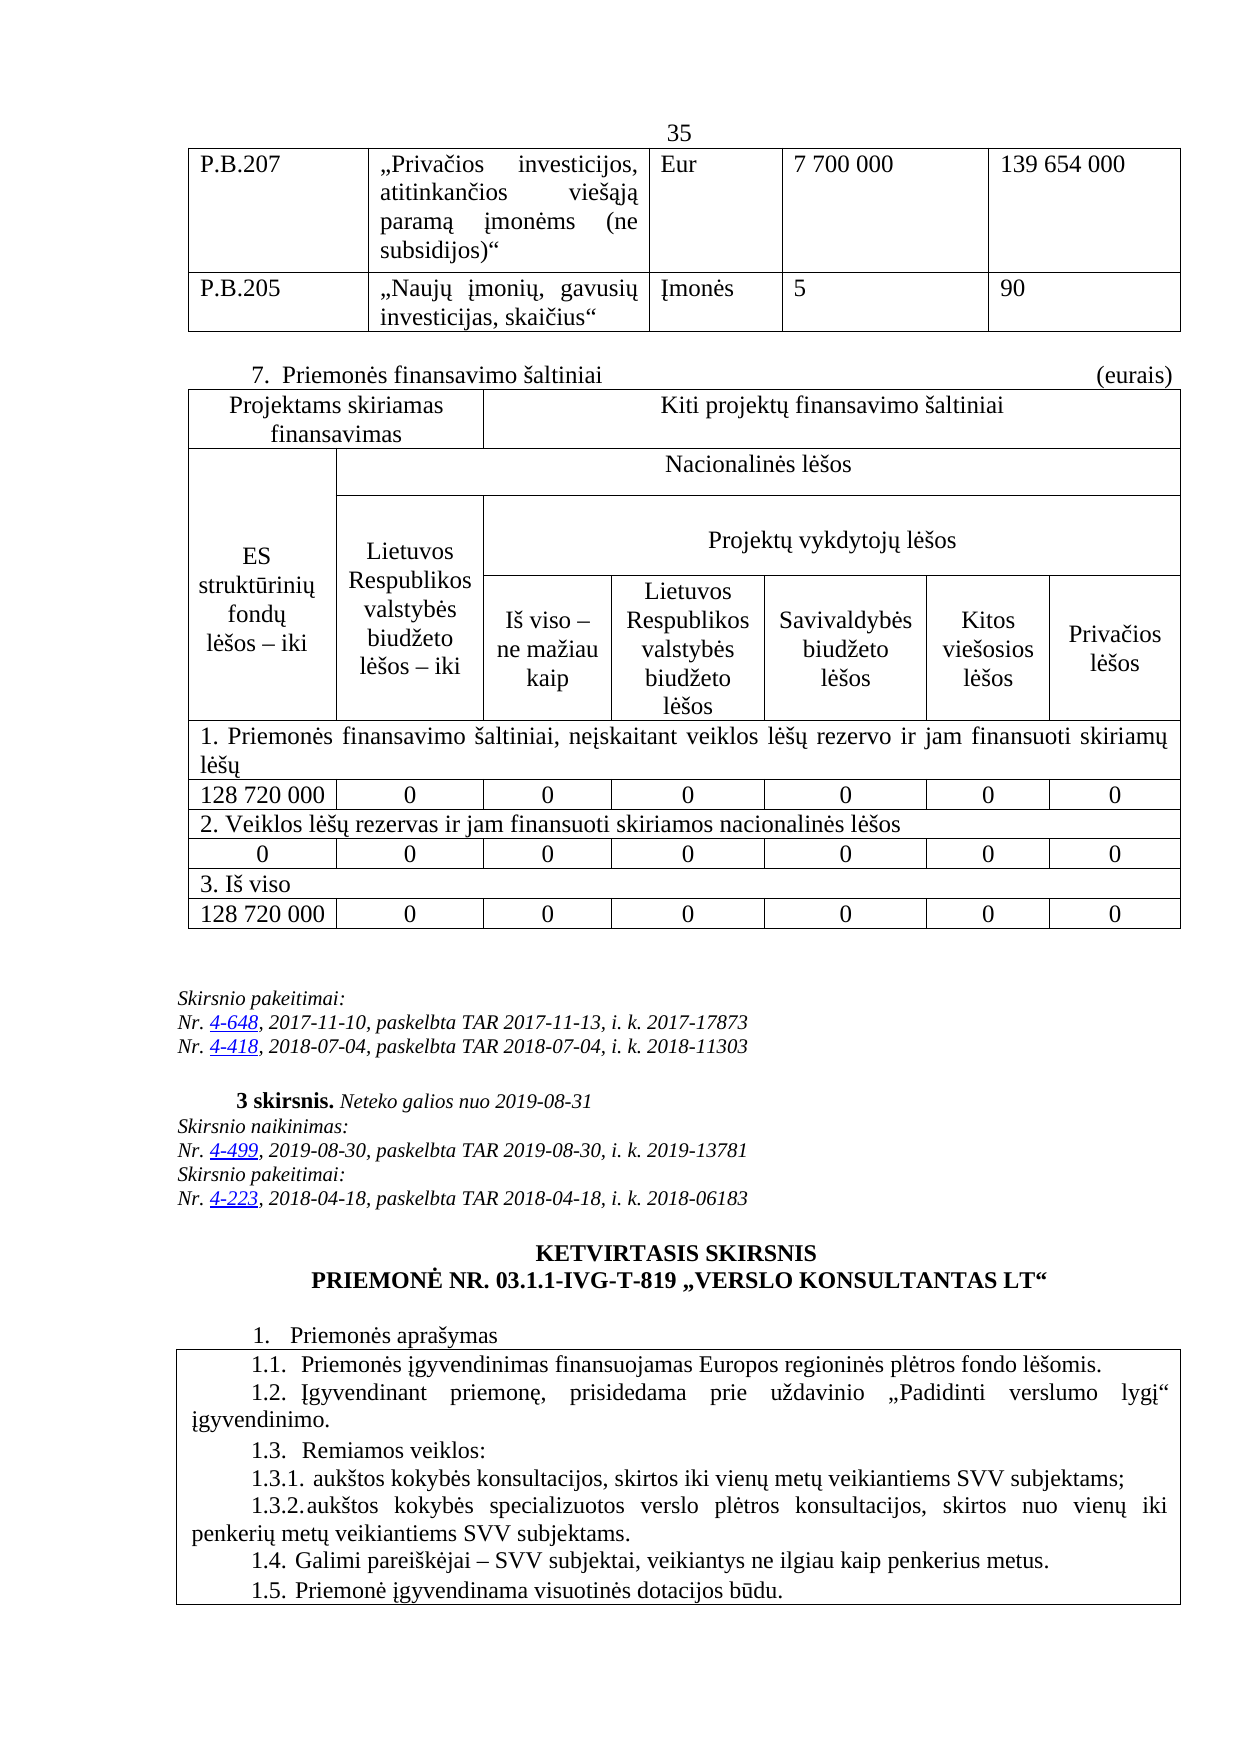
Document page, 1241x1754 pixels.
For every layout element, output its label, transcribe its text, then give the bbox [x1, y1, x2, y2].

text Skirsnio naikinimas: [177, 1113, 1181, 1138]
table_header Projektams skiriamas finansavimas [189, 390, 483, 448]
table_cell 1.4. Galimi pareiškėjai – SVV subjektai, veikiantys ne ilgiau kaip penkerius metus. [177, 1546, 1180, 1576]
table_cell Įmonės [650, 273, 782, 331]
table_cell Projektų vykdytojų lėšos [484, 496, 1180, 575]
table_cell 0 [484, 780, 611, 808]
table_cell Eur [650, 149, 782, 272]
table_header 1.1. Priemonės įgyvendinimas finansuojamas Europos regioninės plėtros fondo lėšomis. 1.2. Įgyvendinant priemonę, prisidedama prie uždavinio „Padidinti verslumo lygį“ įgyvendinimo. [177, 1350, 1180, 1436]
table_cell 0 [765, 780, 926, 808]
table_header Kiti projektų finansavimo šaltiniai [484, 390, 1180, 448]
table_cell 0 [927, 839, 1049, 868]
table_cell „Privačios investicijos, atitinkančios viešąją paramą įmonėms (ne subsidijos)“ [369, 149, 649, 272]
table_cell Iš viso – ne mažiau kaip [484, 576, 611, 720]
text Nr. 4-499, 2019-08-30, paskelbta TAR 2019-08-30, i. k. 2019-13781 [177, 1138, 1181, 1162]
table_cell P.B.207 [189, 149, 368, 272]
text 1. Priemonės aprašymas [252, 1321, 1181, 1349]
table_cell Lietuvos Respublikos valstybės biudžeto lėšos – iki [337, 496, 483, 720]
table_cell ES struktūrinių fondų lėšos – iki [189, 449, 336, 720]
table_cell 0 [189, 839, 336, 868]
table_cell Nacionalinės lėšos [337, 449, 1180, 495]
table_cell 0 [612, 780, 764, 808]
table_cell 0 [484, 839, 611, 868]
table_cell 1.5. Priemonė įgyvendinama visuotinės dotacijos būdu. [177, 1576, 1180, 1603]
table_cell 5 [783, 273, 988, 331]
table_cell 0 [484, 899, 611, 928]
text Nr. 4-223, 2018-04-18, paskelbta TAR 2018-04-18, i. k. 2018-06183 [177, 1186, 1181, 1210]
table_cell Privačios lėšos [1050, 576, 1180, 720]
table_cell 0 [612, 899, 764, 928]
table_cell 0 [337, 899, 483, 928]
table_cell Lietuvos Respublikos valstybės biudžeto lėšos [612, 576, 764, 720]
table_cell 3. Iš viso [189, 869, 1180, 898]
text Nr. 4-418, 2018-07-04, paskelbta TAR 2018-07-04, i. k. 2018-11303 [177, 1034, 1181, 1058]
table_cell 7 700 000 [783, 149, 988, 272]
table_cell Kitos viešosios lėšos [927, 576, 1049, 720]
table_cell P.B.205 [189, 273, 368, 331]
table_cell 0 [1050, 780, 1180, 808]
table_cell 0 [927, 899, 1049, 928]
text Skirsnio pakeitimai: [177, 986, 1181, 1010]
table_cell 90 [989, 273, 1180, 331]
table_cell 128 720 000 [189, 899, 336, 928]
table_cell 0 [765, 839, 926, 868]
text KETVIRTASIS SKIRSNIS [177, 1238, 1181, 1266]
text PRIEMONĖ NR. 03.1.1-IVG-T-819 „VERSLO KONSULTANTAS LT“ [177, 1266, 1181, 1294]
table_cell 1. Priemonės finansavimo šaltiniai, neįskaitant veiklos lėšų rezervo ir jam finansuoti skiriamų lėšų [189, 721, 1180, 779]
table_cell 0 [1050, 899, 1180, 928]
text Skirsnio pakeitimai: [177, 1162, 1181, 1186]
table_cell „Naujų įmonių, gavusių investicijas, skaičius“ [369, 273, 649, 331]
table_cell 0 [1050, 839, 1180, 868]
table_cell 0 [337, 839, 483, 868]
text 3 skirsnis. Neteko galios nuo 2019-08-31 [177, 1087, 1181, 1113]
text 7. Priemonės finansavimo šaltiniai (eurais) [251, 360, 1181, 389]
table_cell Savivaldybės biudžeto lėšos [765, 576, 926, 720]
table_cell 1.3. Remiamos veiklos: 1.3.1. aukštos kokybės konsultacijos, skirtos iki vienų metų veikiantiems SVV subjektams; 1.3.2. aukštos kokybės specializuotos verslo plėtros konsultacijos, skirtos nuo vienų iki penkerių metų veikiantiems SVV subjektams. [177, 1436, 1180, 1546]
table_cell 0 [765, 899, 926, 928]
table_cell 128 720 000 [189, 780, 336, 808]
table_cell 139 654 000 [989, 149, 1180, 272]
table_cell 0 [337, 780, 483, 808]
table_cell 0 [612, 839, 764, 868]
table_cell 2. Veiklos lėšų rezervas ir jam finansuoti skiriamos nacionalinės lėšos [189, 810, 1180, 838]
table_cell 0 [927, 780, 1049, 808]
text Nr. 4-648, 2017-11-10, paskelbta TAR 2017-11-13, i. k. 2017-17873 [177, 1010, 1181, 1034]
